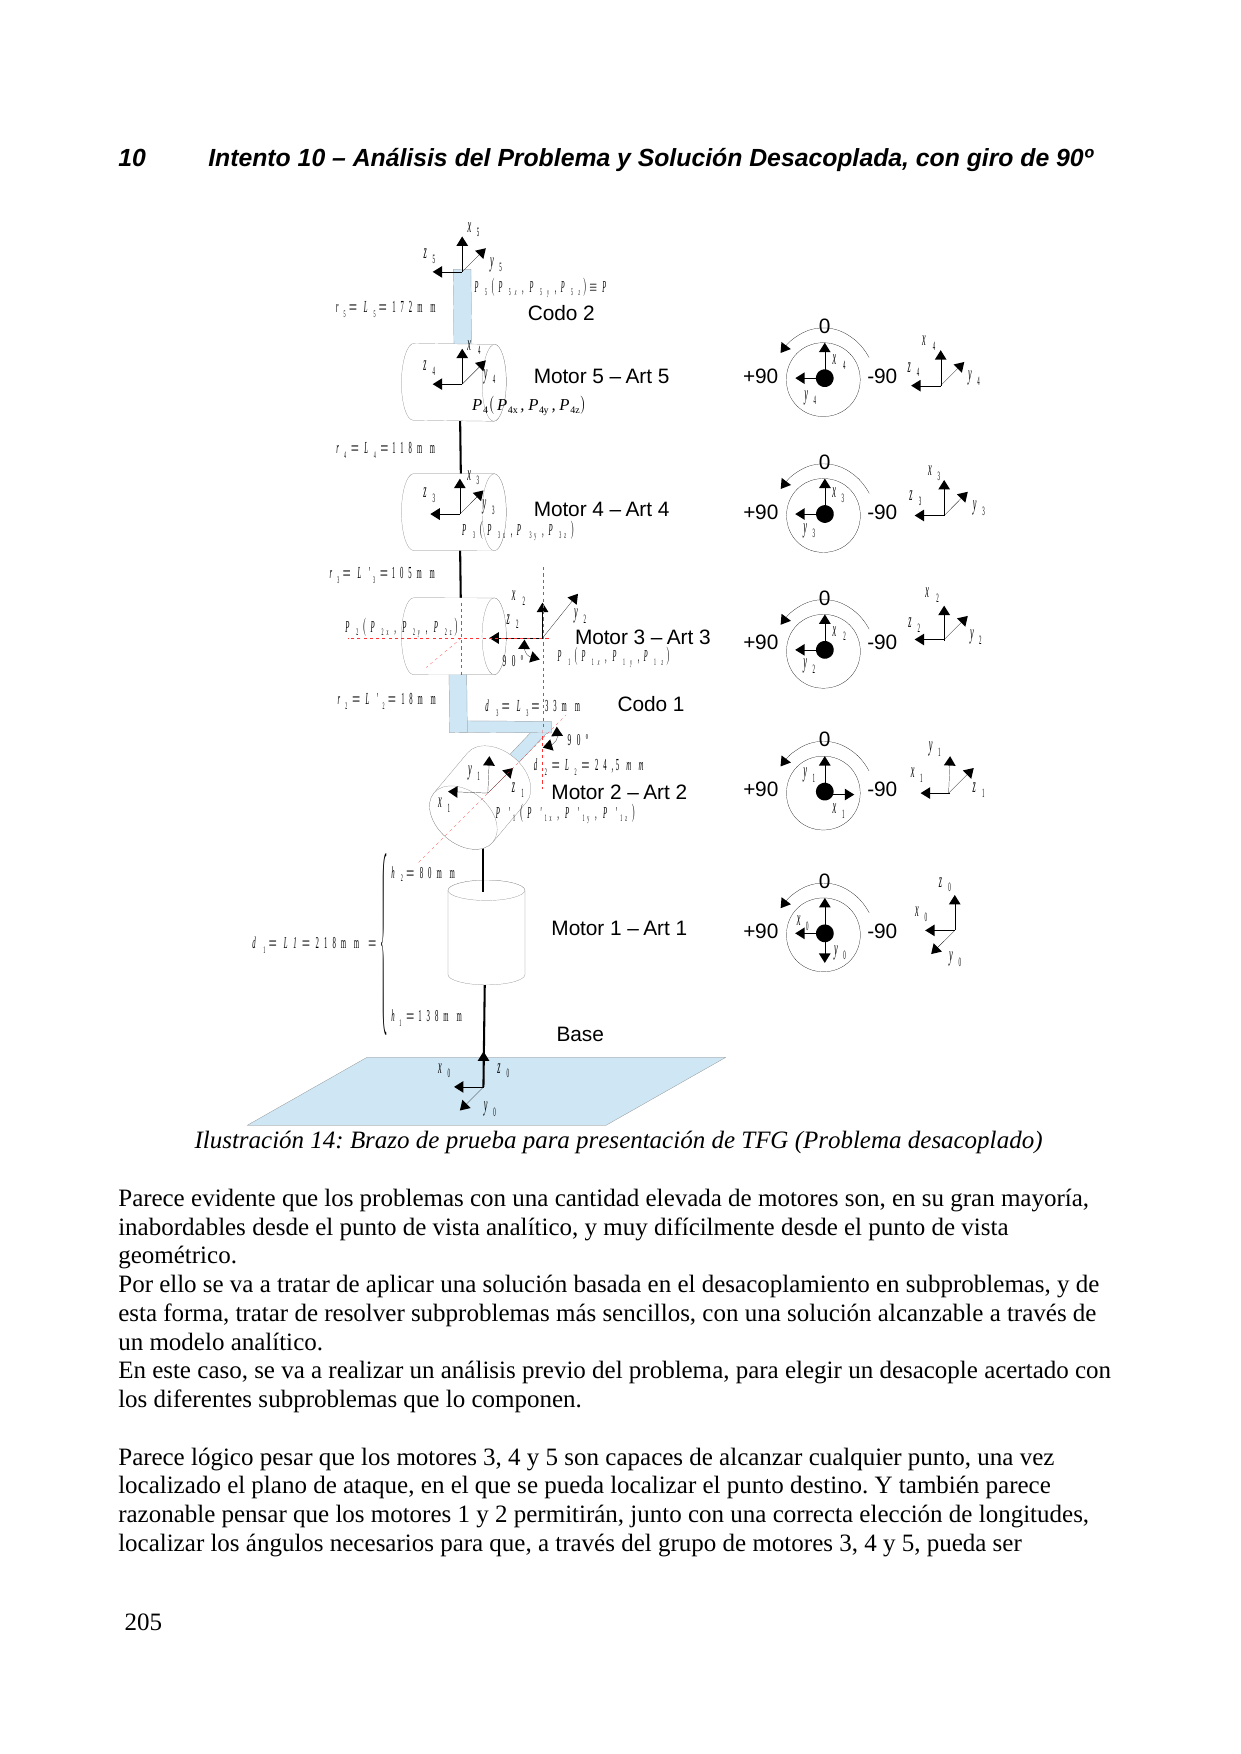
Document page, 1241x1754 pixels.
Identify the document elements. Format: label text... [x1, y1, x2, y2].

subtitle Intento 10 – Análisis del Problema y Solución Desacoplada, con giro de 90º [118, 143, 1122, 172]
text En este caso, se va a realizar un análisis previo del problema, para elegir un desacople acertado con los diferentes subproblemas que lo componen. [118, 1355, 1122, 1413]
text Parece lógico pesar que los motores 3, 4 y 5 son capaces de alcanzar cualquier punto, una vez localizado el plano de ataque, en el que se pueda localizar el punto destino. Y también parece razonable pensar que los motores 1 y 2 permitirán, junto con una correcta elección de longitudes, localizar los ángulos necesarios para que, a través del grupo de motores 3, 4 y 5, pueda ser [118, 1442, 1122, 1557]
text Por ello se va a tratar de aplicar una solución basada en el desacoplamiento en subproblemas, y de esta forma, tratar de resolver subproblemas más sencillos, con una solución alcanzable a través de un modelo analítico. [118, 1269, 1122, 1355]
text Ilustración 14: Brazo de prueba para presentación de TFG (Problema desacoplado) [194, 225, 1046, 1154]
text Parece evidente que los problemas con una cantidad elevada de motores son, en su gran mayoría, inabordables desde el punto de vista analítico, y muy difícilmente desde el punto de vista geométrico. [118, 1183, 1122, 1269]
